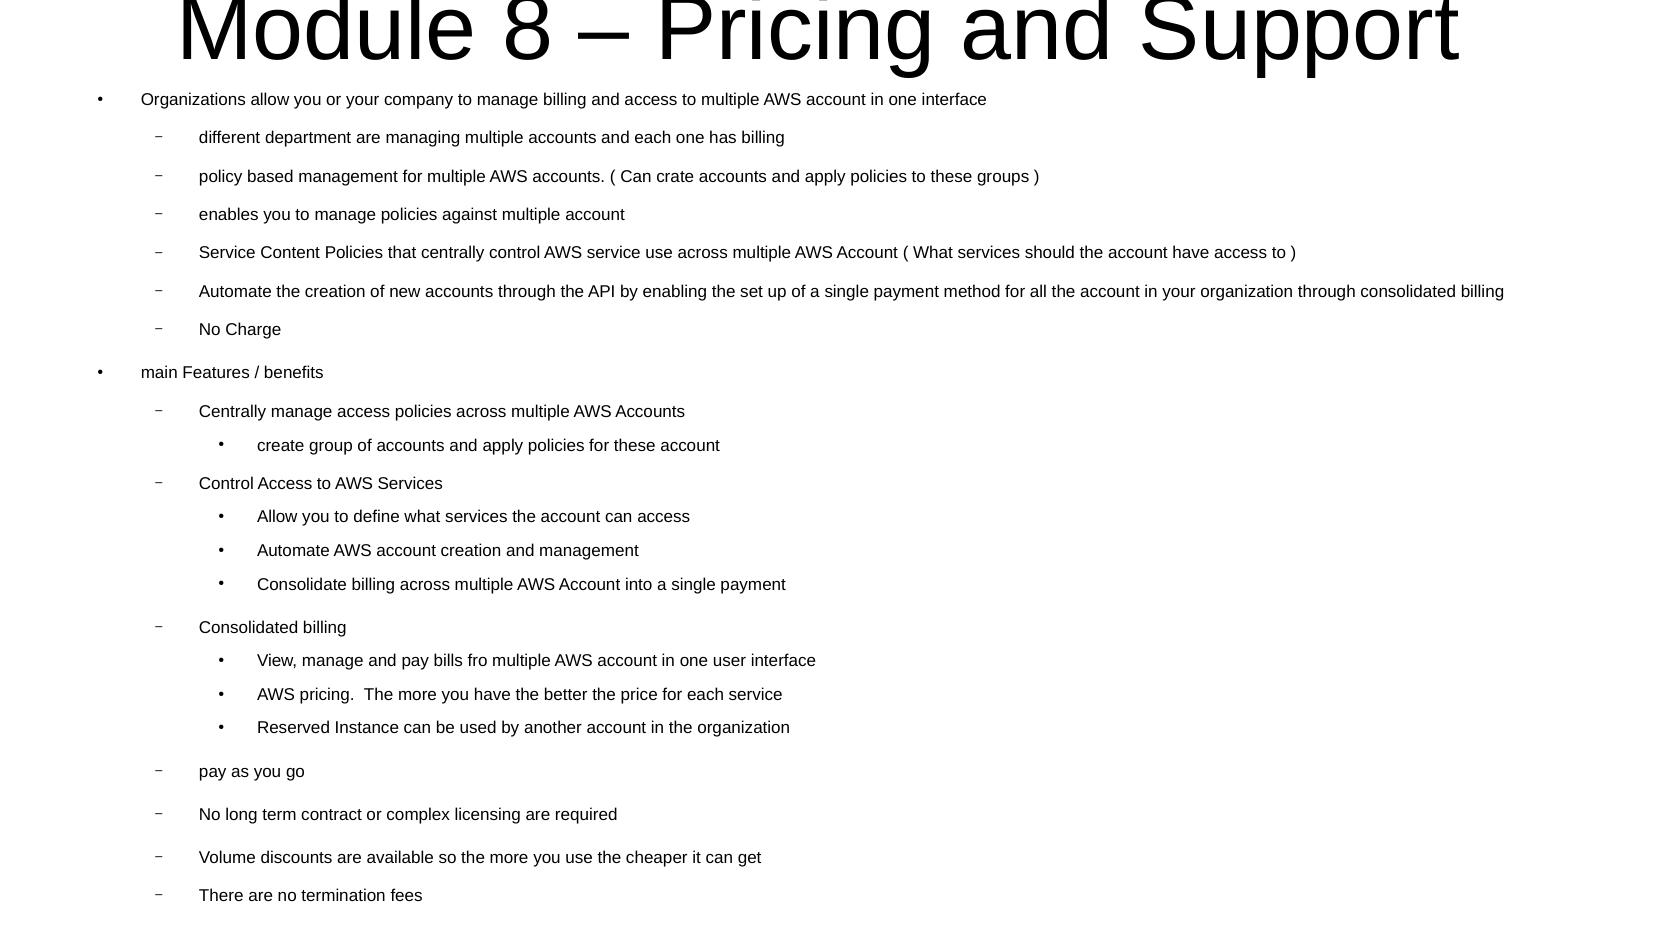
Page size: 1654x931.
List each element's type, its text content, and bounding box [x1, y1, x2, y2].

title Module 8 – Pricing and Support [75, 0, 1564, 106]
list Organizations allow you or your company to manage billing and access to multiple AWS account in one interface different department are managing multiple accounts and each one has billing policy based management for multiple AWS accounts. ( Can crate accounts and apply policies to these groups ) enables you to manage policies against multiple account Service Content Policies that centrally control AWS service use across multiple AWS Account ( What services should the account have access to ) Automate the creation of new accounts through the API by enabling the set up of a single payment method for all the account in your organization through consolidated billing No Charge main Features / benefits Centrally manage access policies across multiple AWS Accounts create group of accounts and apply policies for these account Control Access to AWS Services Allow you to define what services the account can access Automate AWS account creation and management Consolidate billing across multiple AWS Account into a single payment Consolidated billing View, manage and pay bills fro multiple AWS account in one user interface AWS pricing. The more you have the better the price for each service Reserved Instance can be used by another account in the organization pay as you go No long term contract or complex licensing are required Volume discounts are available so the more you use the cheaper it can get There are no termination fees [82, 90, 1571, 916]
